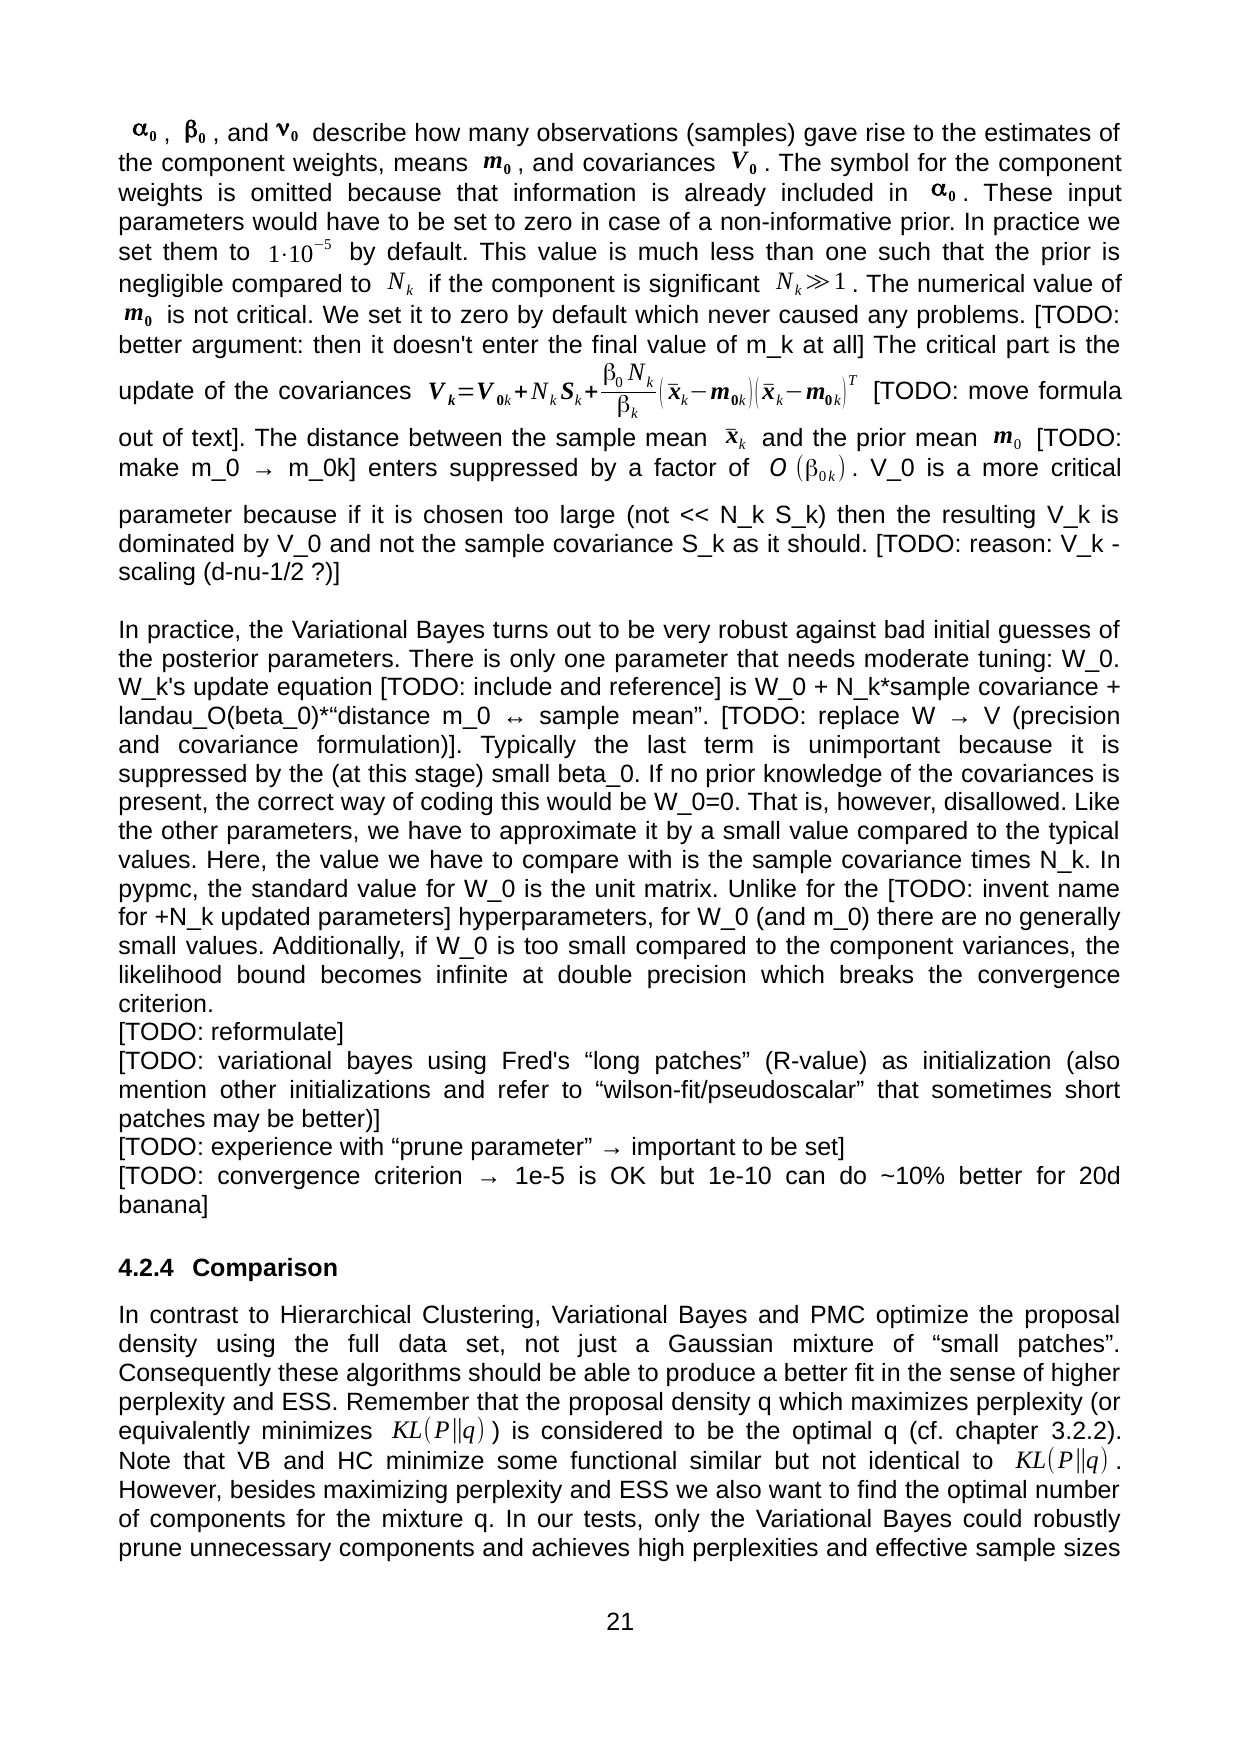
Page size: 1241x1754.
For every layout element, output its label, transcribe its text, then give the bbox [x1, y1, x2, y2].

text [TODO: experience with “prune parameter” → important to be set] [118, 1132, 1122, 1161]
subtitle Comparison [118, 1253, 1122, 1282]
text [TODO: reformulate] [118, 1017, 1122, 1046]
text In contrast to Hierarchical Clustering, Variational Bayes and PMC optimize the proposal density using the full data set, not just a Gaussian mixture of “small patches”. Consequently these algorithms should be able to produce a better fit in the sense of higher perplexity and ESS. Remember that the proposal density q which maximizes perplexity (or equivalently minimizes ) is considered to be the optimal q (cf. chapter 3.2.2). Note that VB and HC minimize some functional similar but not identical to . However, besides maximizing perplexity and ESS we also want to find the optimal number of components for the mixture q. In our tests, only the Variational Bayes could robustly prune unnecessary components and achieves high perplexities and effective sample sizes [118, 1300, 1122, 1562]
text [TODO: variational bayes using Fred's “long patches” (R-value) as initialization (also mention other initializations and refer to “wilson-fit/pseudoscalar” that sometimes short patches may be better)] [118, 1046, 1122, 1132]
text , , and describe how many observations (samples) gave rise to the estimates of the component weights, means , and covariances . The symbol for the component weights is omitted because that information is already included in . These input parameters would have to be set to zero in case of a non-informative prior. In practice we set them to by default. This value is much less than one such that the prior is negligible compared to if the component is significant . The numerical value of is not critical. We set it to zero by default which never caused any problems. [TODO: better argument: then it doesn't enter the final value of m_k at all] The critical part is the update of the covariances [TODO: move formula out of text]. The distance between the sample mean and the prior mean [TODO: make m_0 → m_0k] enters suppressed by a factor of . V_0 is a more critical parameter because if it is chosen too large (not << N_k S_k) then the resulting V_k is dominated by V_0 and not the sample covariance S_k as it should. [TODO: reason: V_k -scaling (d-nu-1/2 ?)] [118, 118, 1122, 586]
text In practice, the Variational Bayes turns out to be very robust against bad initial guesses of the posterior parameters. There is only one parameter that needs moderate tuning: W_0. W_k's update equation [TODO: include and reference] is W_0 + N_k*sample covariance + landau_O(beta_0)*“distance m_0 ↔ sample mean”. [TODO: replace W → V (precision and covariance formulation)]. Typically the last term is unimportant because it is suppressed by the (at this stage) small beta_0. If no prior knowledge of the covariances is present, the correct way of coding this would be W_0=0. That is, however, disallowed. Like the other parameters, we have to approximate it by a small value compared to the typical values. Here, the value we have to compare with is the sample covariance times N_k. In pypmc, the standard value for W_0 is the unit matrix. Unlike for the [TODO: invent name for +N_k updated parameters] hyperparameters, for W_0 (and m_0) there are no generally small values. Additionally, if W_0 is too small compared to the component variances, the likelihood bound becomes infinite at double precision which breaks the convergence criterion. [118, 615, 1122, 1017]
text [TODO: convergence criterion → 1e-5 is OK but 1e-10 can do ~10% better for 20d banana] [118, 1161, 1122, 1219]
